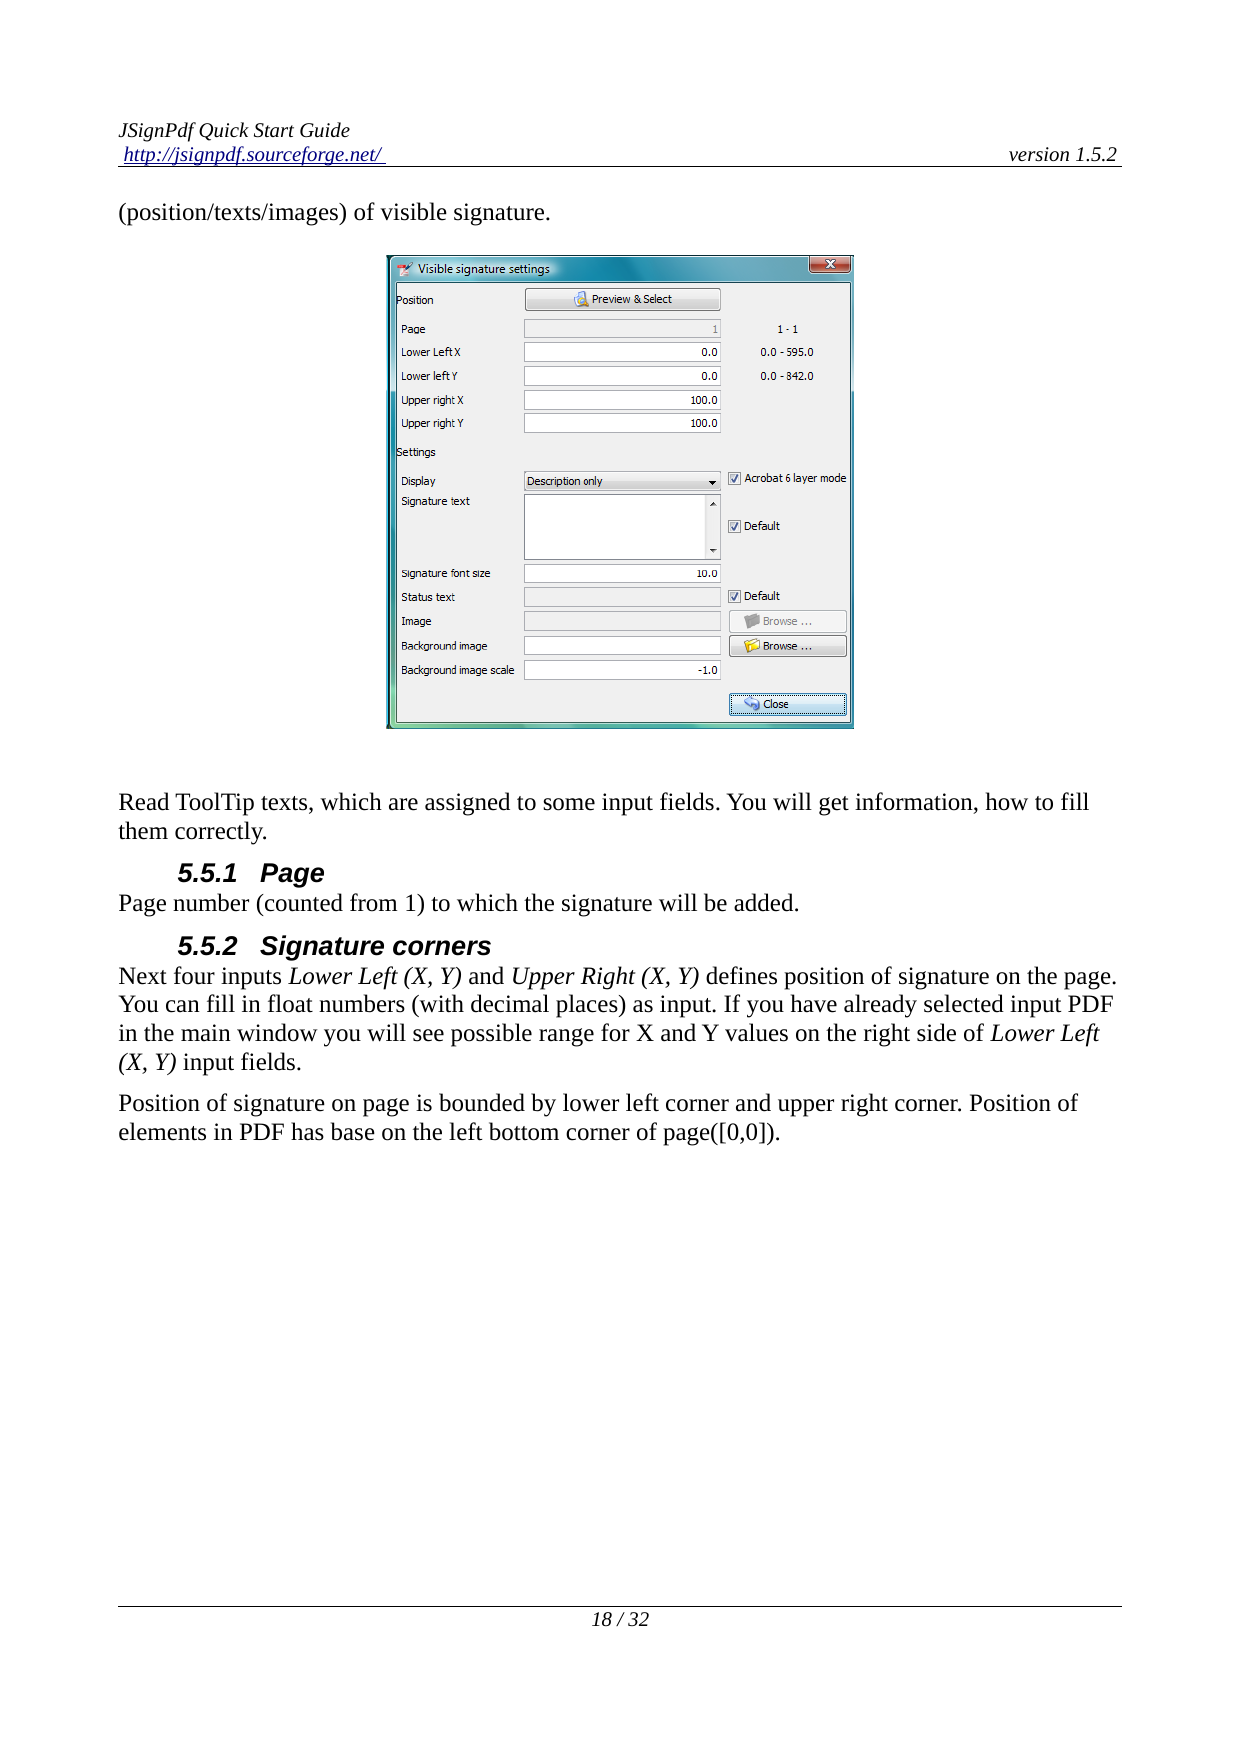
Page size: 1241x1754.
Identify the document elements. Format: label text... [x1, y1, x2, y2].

picture [386, 255, 854, 729]
text Page number (counted from 1) to which the signature will be added. [118, 888, 1122, 917]
text Read ToolTip texts, which are assigned to some input fields. You will get information, how to fill them correctly. [118, 787, 1122, 844]
text Next four inputs Lower Left (X, Y) and Upper Right (X, Y) defines position of signature on the page. You can fill in float numbers (with decimal places) as input. If you have already selected input PDF in the main window you will see possible range for X and Y values on the right side of Lower Left (X, Y) input fields. [118, 961, 1122, 1076]
subtitle Page [177, 857, 1122, 888]
subtitle Signature corners [177, 929, 1122, 961]
text (position/texts/images) of visible signature. [118, 197, 1122, 226]
text Position of signature on page is bounded by lower left corner and upper right corner. Position of elements in PDF has base on the left bottom corner of page([0,0]). [118, 1088, 1122, 1146]
